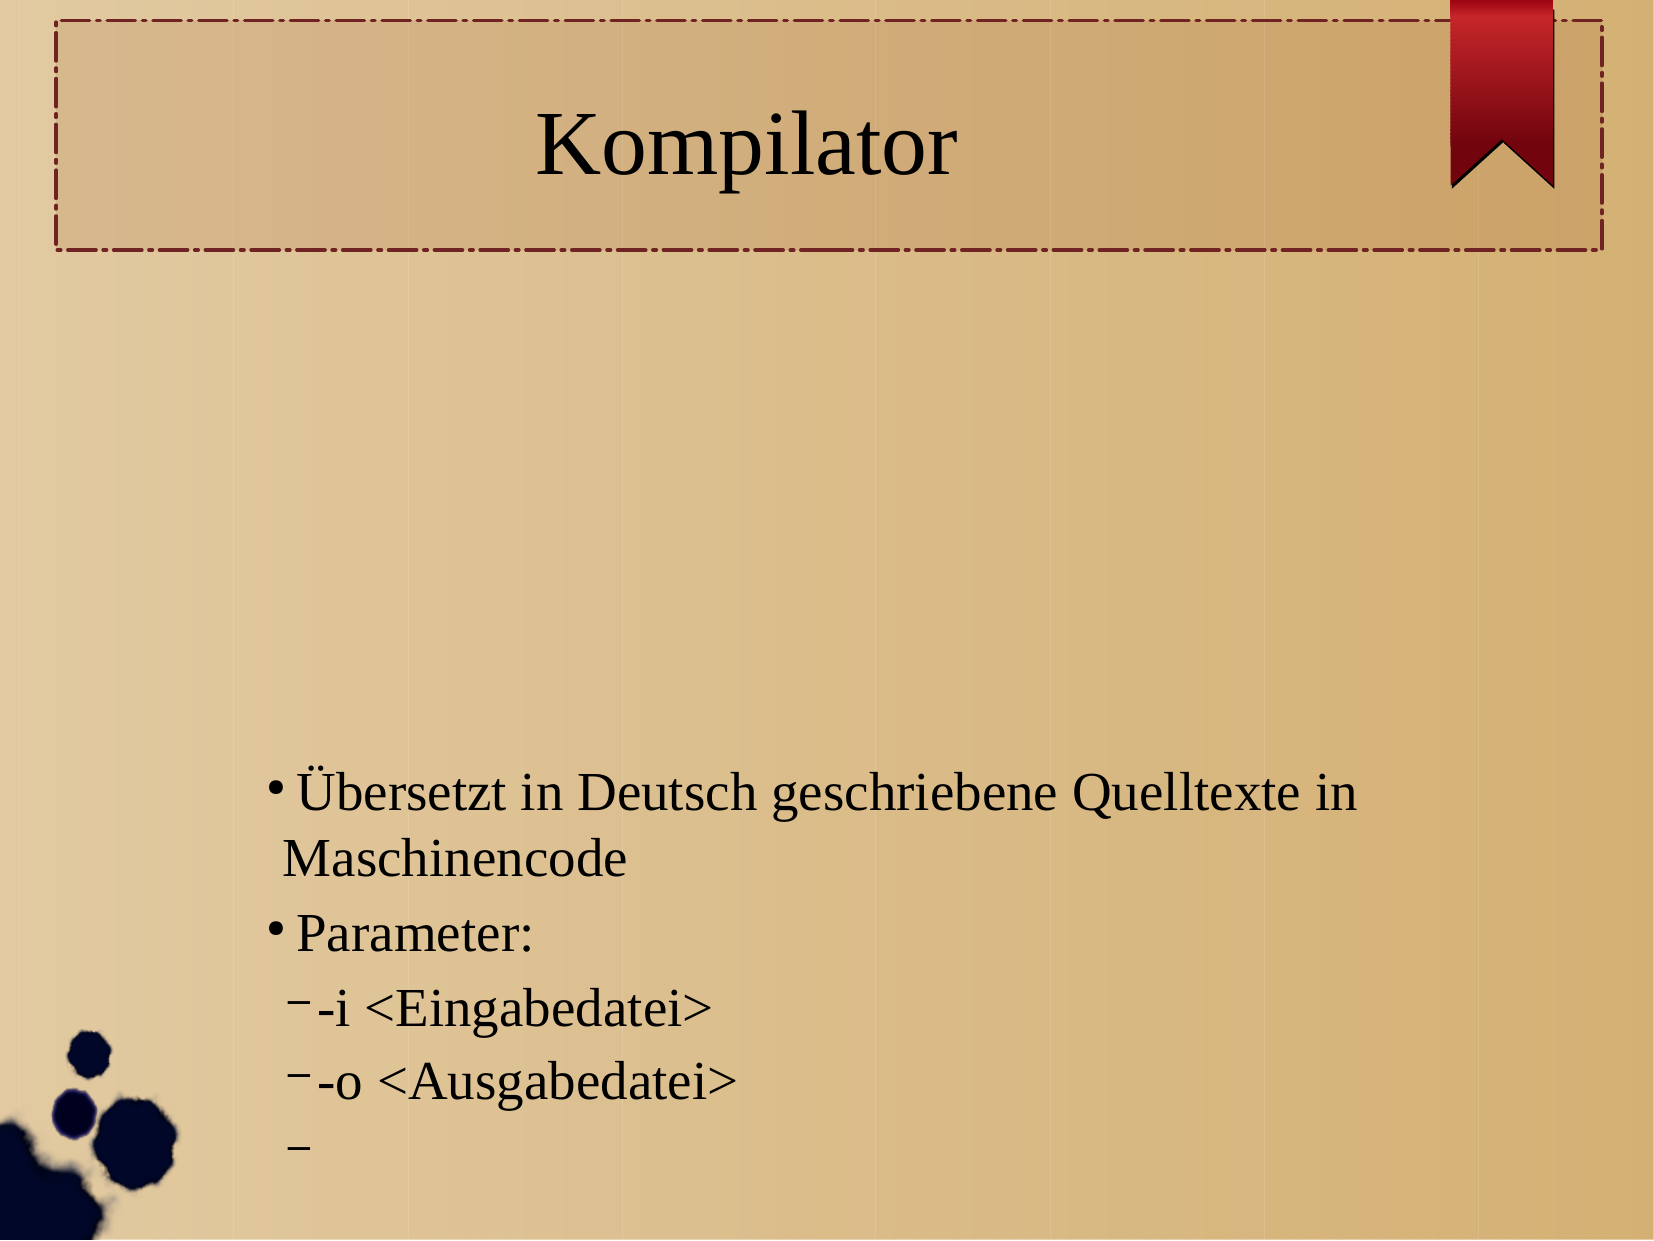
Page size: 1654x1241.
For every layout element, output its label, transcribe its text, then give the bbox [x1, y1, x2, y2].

title Kompilator [82, 47, 1412, 229]
list Übersetzt in Deutsch geschriebene Quelltexte in Maschinencode Parameter: -i <Eingabedatei> -o <Ausgabedatei> [82, 755, 1538, 1111]
